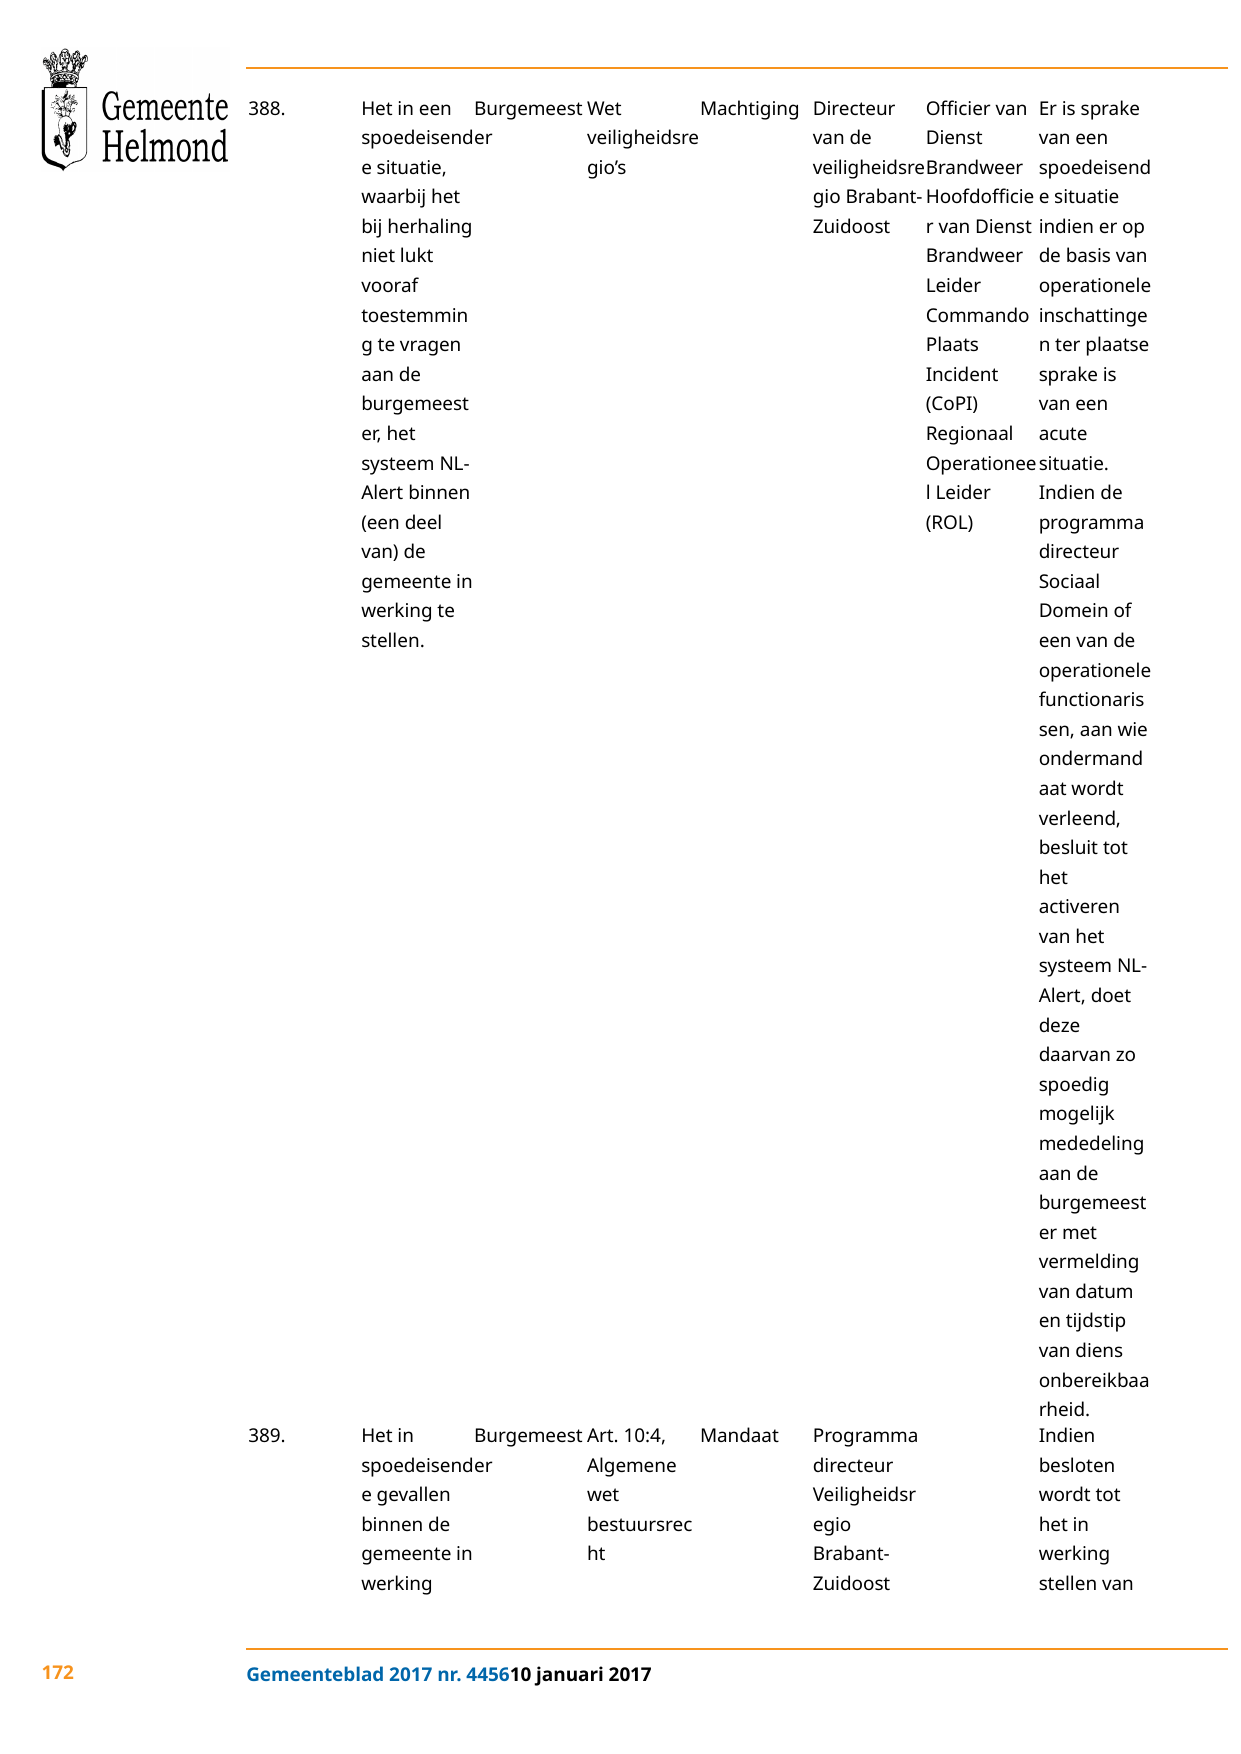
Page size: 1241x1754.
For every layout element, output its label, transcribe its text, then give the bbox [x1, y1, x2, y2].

table_cell Wet veiligheidsregio’s [587, 95, 700, 1422]
table_cell Het in een spoedeisende situatie, waarbij het bij herhaling niet lukt vooraf toestemming te vragen aan de burgemeester, het systeem NL-Alert binnen (een deel van) de gemeente in werking te stellen. [361, 95, 474, 1422]
table_cell Directeur van de veiligheidsregio Brabant-Zuidoost [813, 95, 926, 1422]
picture [41, 47, 231, 172]
table_cell Burgemeester [474, 95, 587, 1422]
table_cell Art. 10:4, Algemene wet bestuursrecht [587, 1422, 700, 1596]
table_cell Indien besloten wordt tot het in werking stellen van [1039, 1422, 1152, 1596]
table_cell Er is sprake van een spoedeisende situatie indien er op de basis van operationele inschattingen ter plaatse sprake is van een acute situatie. Indien de programmadirecteur Sociaal Domein of een van de operationele functionarissen, aan wie ondermandaat wordt verleend, besluit tot het activeren van het systeem NL-Alert, doet deze daarvan zo spoedig mogelijk mededeling aan de burgemeester met vermelding van datum en tijdstip van diens onbereikbaarheid. [1039, 95, 1152, 1422]
table_cell Het in spoedeisende gevallen binnen de gemeente in werking [361, 1422, 474, 1596]
table_cell 389. [248, 1422, 361, 1596]
table_cell Officier van Dienst Brandweer Hoofdofficier van Dienst Brandweer Leider Commando Plaats Incident (CoPI) Regionaal Operationeel Leider (ROL) [926, 95, 1038, 1422]
table_cell 388. [248, 95, 361, 1422]
table_cell [926, 1422, 1038, 1596]
table_cell Mandaat [700, 1422, 813, 1596]
table_cell Machtiging [700, 95, 813, 1422]
table_cell Programmadirecteur Veiligheidsregio Brabant-Zuidoost [813, 1422, 926, 1596]
table_cell Burgemeester [474, 1422, 587, 1596]
